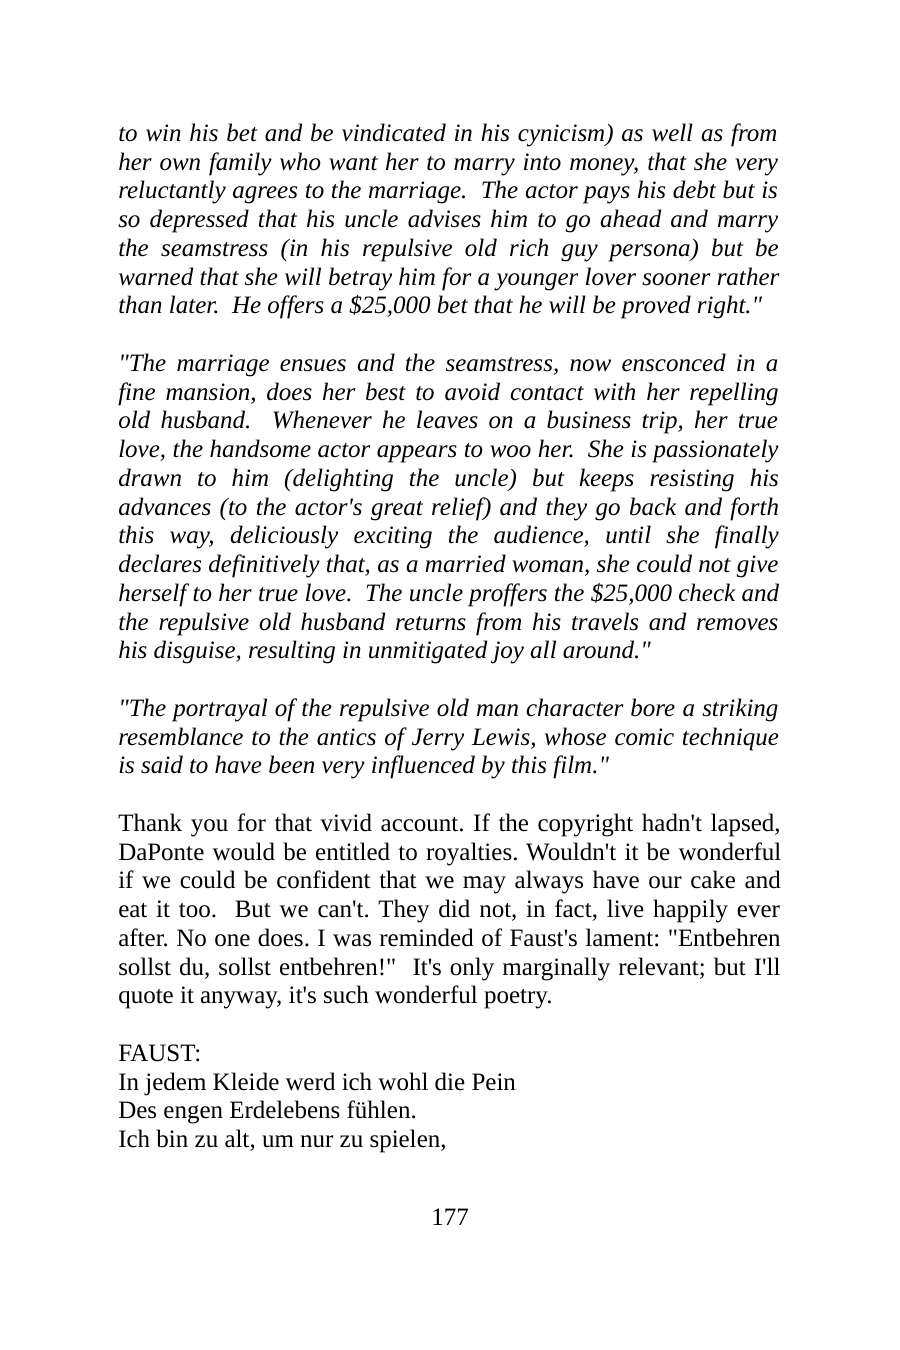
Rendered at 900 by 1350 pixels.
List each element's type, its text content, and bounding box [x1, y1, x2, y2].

text In jedem Kleide werd ich wohl die Pein [118, 1067, 782, 1096]
text "The marriage ensues and the seamstress, now ensconced in a fine mansion, does her best to avoid contact with her repelling old husband. Whenever he leaves on a business trip, her true love, the handsome actor appears to woo her. She is passionately drawn to him (delighting the uncle) but keeps resisting his advances (to the actor's great relief) and they go back and forth this way, deliciously exciting the audience, until she finally declares definitively that, as a married woman, she could not give herself to her true love. The uncle proffers the $25,000 check and the repulsive old husband returns from his travels and removes his disguise, resulting in unmitigated joy all around." [118, 348, 782, 664]
text "The portrayal of the repulsive old man character bore a striking resemblance to the antics of Jerry Lewis, whose comic technique is said to have been very influenced by this film." [118, 693, 782, 779]
text Thank you for that vivid account. If the copyright hadn't lapsed, DaPonte would be entitled to royalties. Wouldn't it be wonderful if we could be confident that we may always have our cake and eat it too. But we can't. They did not, in fact, live happily ever after. No one does. I was reminded of Faust's lament: "Entbehren sollst du, sollst entbehren!" It's only marginally relevant; but I'll quote it anyway, it's such wonderful poetry. [118, 808, 782, 1009]
text FAUST: [118, 1038, 782, 1067]
text Ich bin zu alt, um nur zu spielen, [118, 1124, 782, 1153]
text to win his bet and be vindicated in his cynicism) as well as from her own family who want her to marry into money, that she very reluctantly agrees to the marriage. The actor pays his debt but is so depressed that his uncle advises him to go ahead and marry the seamstress (in his repulsive old rich guy persona) but be warned that she will betray him for a younger lover sooner rather than later. He offers a $25,000 bet that he will be proved right." [118, 118, 782, 319]
text Des engen Erdelebens fühlen. [118, 1096, 782, 1124]
